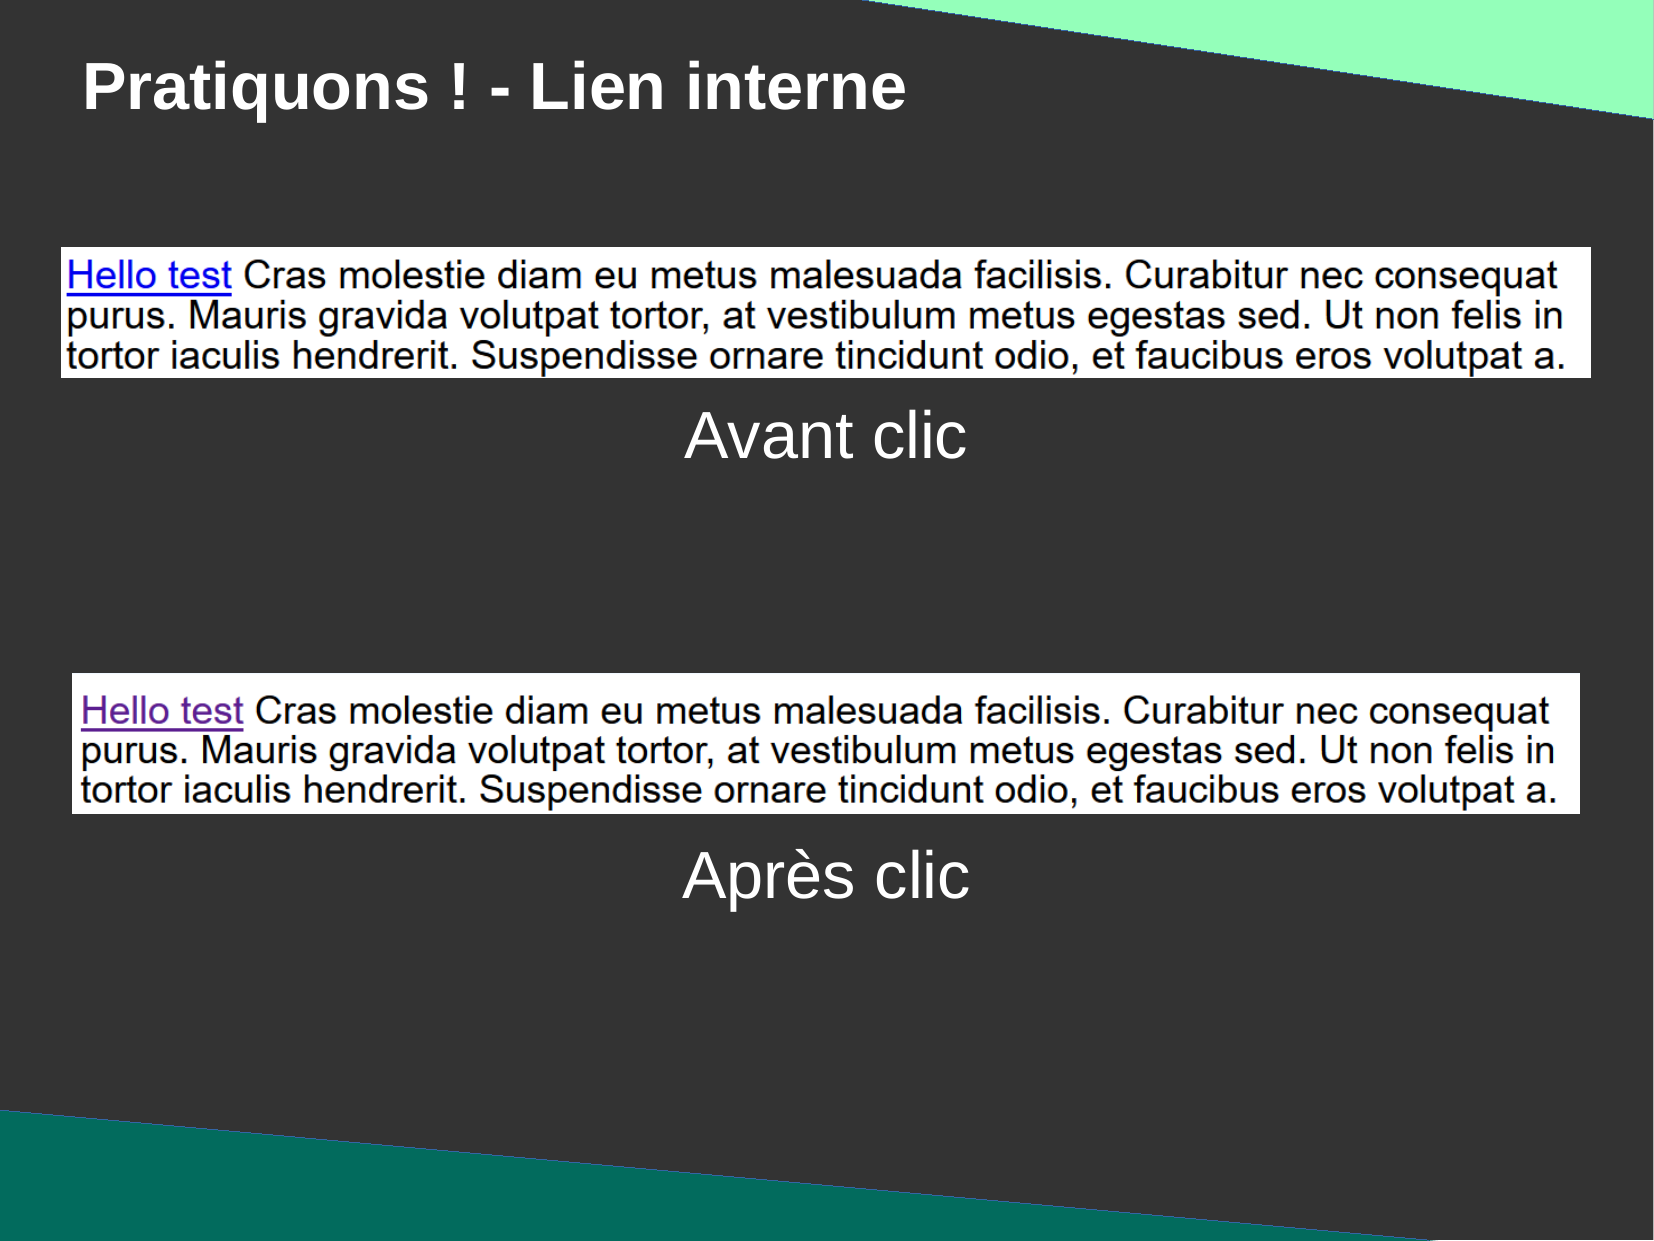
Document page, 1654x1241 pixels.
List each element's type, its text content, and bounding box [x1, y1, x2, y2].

picture [61, 247, 1591, 378]
text_box [862, 0, 1654, 120]
title Pratiquons ! - Lien interne [82, 49, 1630, 199]
picture [72, 673, 1580, 814]
title Après clic [31, 838, 1622, 914]
title Avant clic [31, 397, 1622, 473]
